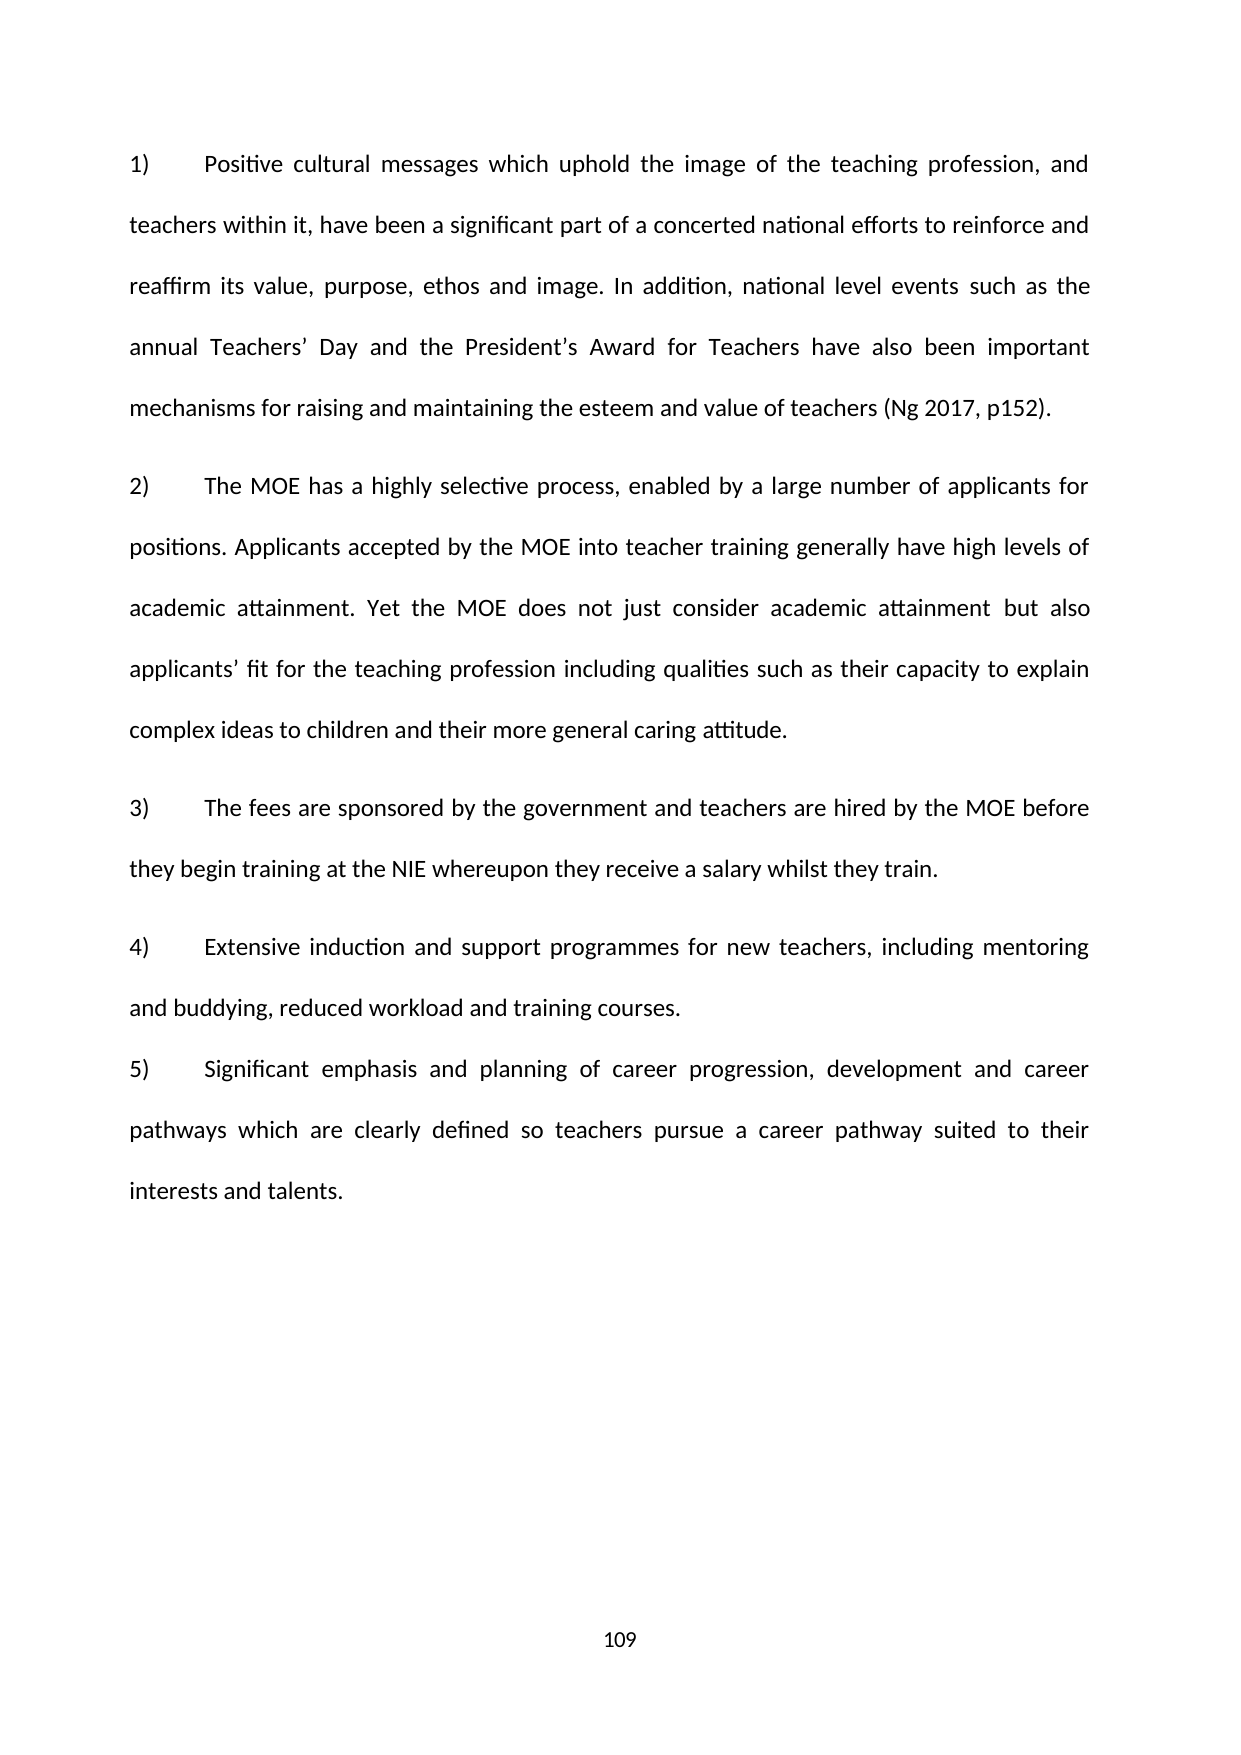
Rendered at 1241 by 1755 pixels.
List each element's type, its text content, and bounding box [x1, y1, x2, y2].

list The fees are sponsored by the government and teachers are hired by the MOE before they begin training at the NIE whereupon they receive a salary whilst they train. [129, 792, 1091, 883]
list Significant emphasis and planning of career progression, development and career pathways which are clearly defined so teachers pursue a career pathway suited to their interests and talents. [129, 1053, 1090, 1205]
list The MOE has a highly selective process, enabled by a large number of applicants for positions. Applicants accepted by the MOE into teacher training generally have high levels of academic attainment. Yet the MOE does not just consider academic attainment but also applicants’ fit for the teaching profession including qualities such as their capacity to explain complex ideas to children and their more general caring attitude. [129, 470, 1091, 745]
list Positive cultural messages which uphold the image of the teaching profession, and teachers within it, have been a significant part of a concerted national efforts to reinforce and reaffirm its value, purpose, ethos and image. In addition, national level events such as the annual Teachers’ Day and the President’s Award for Teachers have also been important mechanisms for raising and maintaining the esteem and value of teachers (Ng 2017, p152). [129, 148, 1091, 423]
list Extensive induction and support programmes for new teachers, including mentoring and buddying, reduced workload and training courses. [129, 931, 1090, 1022]
